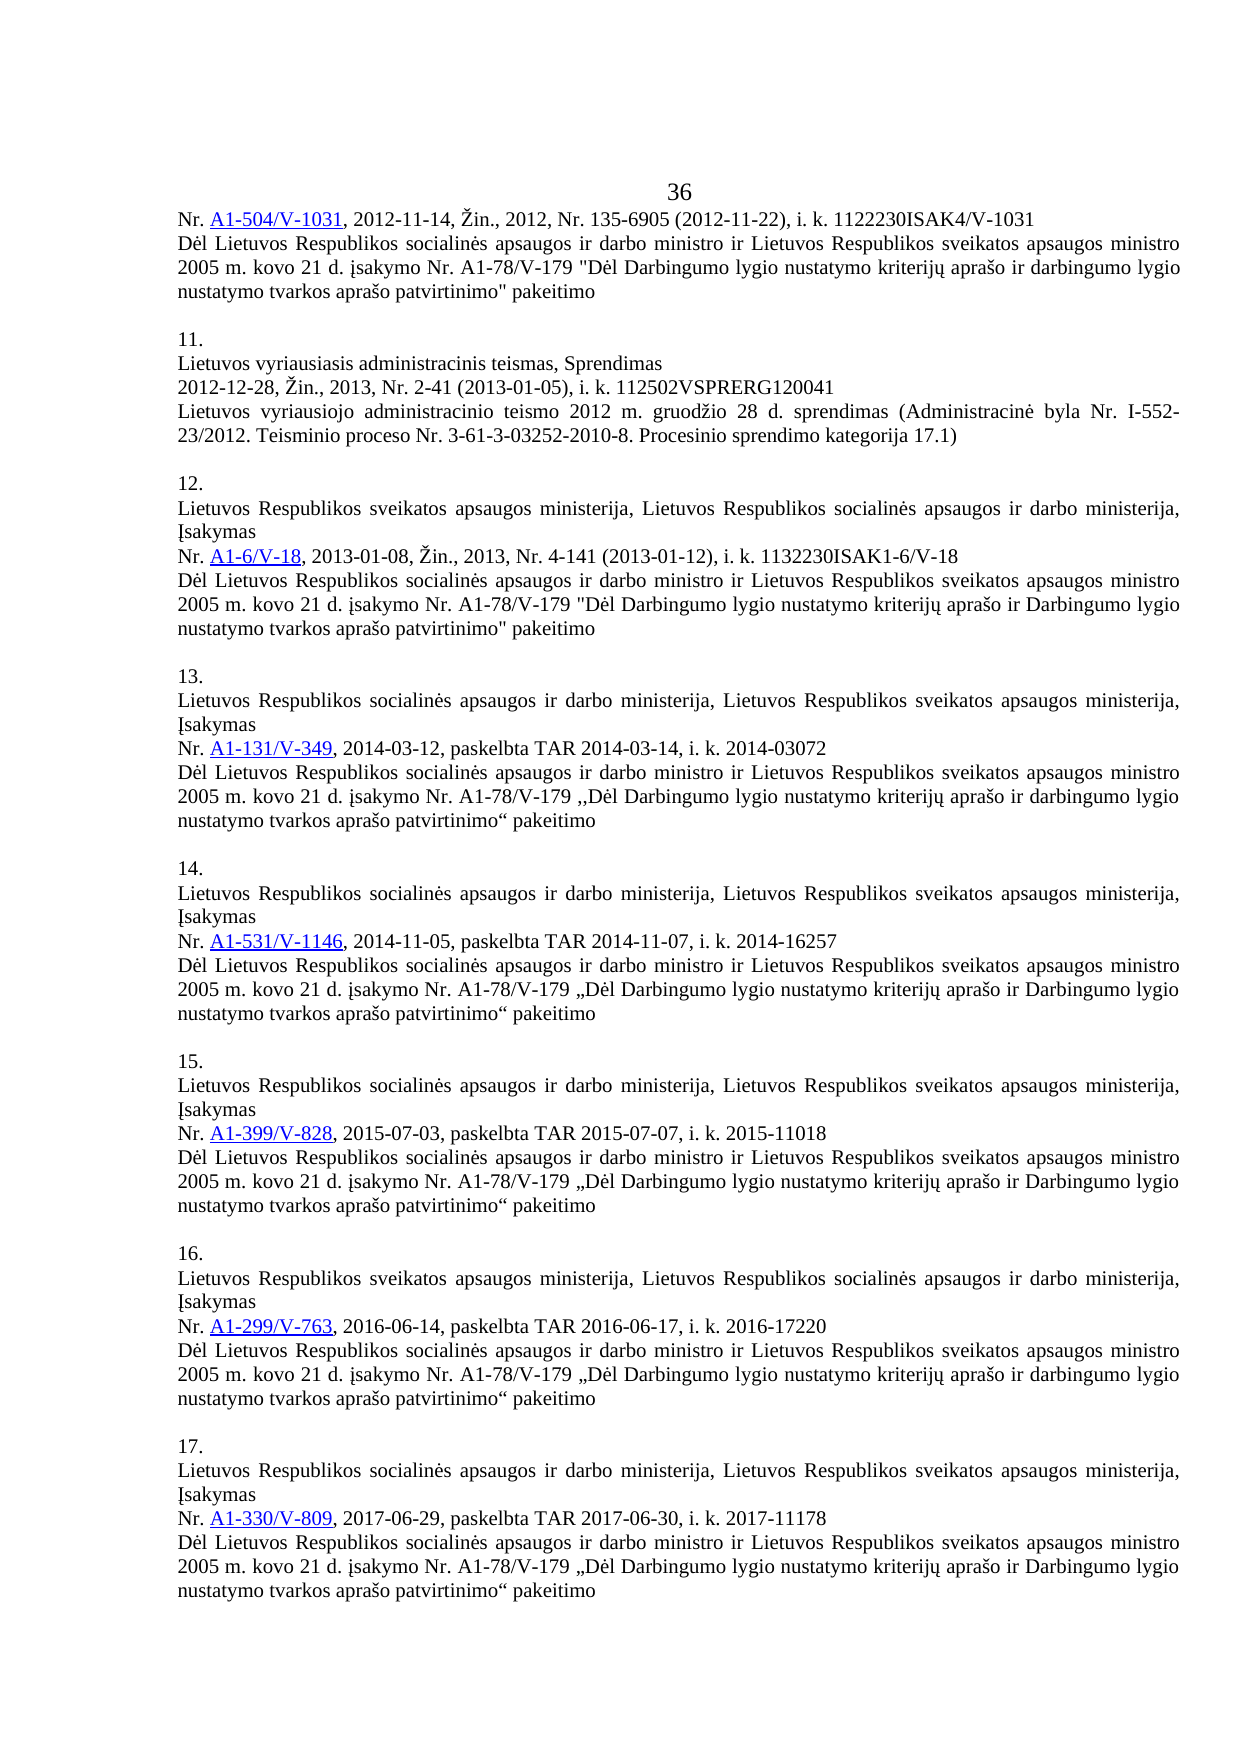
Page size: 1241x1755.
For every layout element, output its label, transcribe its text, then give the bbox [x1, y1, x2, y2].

text Dėl Lietuvos Respublikos socialinės apsaugos ir darbo ministro ir Lietuvos Respublikos sveikatos apsaugos ministro 2005 m. kovo 21 d. įsakymo Nr. A1-78/V-179 „Dėl Darbingumo lygio nustatymo kriterijų aprašo ir Darbingumo lygio nustatymo tvarkos aprašo patvirtinimo“ pakeitimo [177, 1530, 1181, 1602]
text 12. [177, 471, 1181, 495]
text Dėl Lietuvos Respublikos socialinės apsaugos ir darbo ministro ir Lietuvos Respublikos sveikatos apsaugos ministro 2005 m. kovo 21 d. įsakymo Nr. A1-78/V-179 ,,Dėl Darbingumo lygio nustatymo kriterijų aprašo ir darbingumo lygio nustatymo tvarkos aprašo patvirtinimo“ pakeitimo [177, 760, 1181, 832]
text Dėl Lietuvos Respublikos socialinės apsaugos ir darbo ministro ir Lietuvos Respublikos sveikatos apsaugos ministro 2005 m. kovo 21 d. įsakymo Nr. A1-78/V-179 „Dėl Darbingumo lygio nustatymo kriterijų aprašo ir Darbingumo lygio nustatymo tvarkos aprašo patvirtinimo“ pakeitimo [177, 1145, 1181, 1217]
text 11. [177, 327, 1181, 351]
text 17. [177, 1434, 1181, 1458]
text Nr. A1-531/V-1146, 2014-11-05, paskelbta TAR 2014-11-07, i. k. 2014-16257 [177, 928, 1181, 953]
text Lietuvos Respublikos socialinės apsaugos ir darbo ministerija, Lietuvos Respublikos sveikatos apsaugos ministerija, Įsakymas [177, 688, 1181, 736]
text Nr. A1-299/V-763, 2016-06-14, paskelbta TAR 2016-06-17, i. k. 2016-17220 [177, 1313, 1181, 1338]
text 13. [177, 664, 1181, 688]
text 2012-12-28, Žin., 2013, Nr. 2-41 (2013-01-05), i. k. 112502VSPRERG120041 [177, 375, 1181, 399]
text Lietuvos Respublikos sveikatos apsaugos ministerija, Lietuvos Respublikos socialinės apsaugos ir darbo ministerija, Įsakymas [177, 1265, 1181, 1313]
text Lietuvos vyriausiojo administracinio teismo 2012 m. gruodžio 28 d. sprendimas (Administracinė byla Nr. I-552-23/2012. Teisminio proceso Nr. 3-61-3-03252-2010-8. Procesinio sprendimo kategorija 17.1) [177, 399, 1181, 447]
text 14. [177, 856, 1181, 880]
text Dėl Lietuvos Respublikos socialinės apsaugos ir darbo ministro ir Lietuvos Respublikos sveikatos apsaugos ministro 2005 m. kovo 21 d. įsakymo Nr. A1-78/V-179 "Dėl Darbingumo lygio nustatymo kriterijų aprašo ir Darbingumo lygio nustatymo tvarkos aprašo patvirtinimo" pakeitimo [177, 568, 1181, 640]
text Lietuvos vyriausiasis administracinis teismas, Sprendimas [177, 351, 1181, 375]
text Lietuvos Respublikos socialinės apsaugos ir darbo ministerija, Lietuvos Respublikos sveikatos apsaugos ministerija, Įsakymas [177, 1458, 1181, 1506]
text 16. [177, 1241, 1181, 1265]
text Dėl Lietuvos Respublikos socialinės apsaugos ir darbo ministro ir Lietuvos Respublikos sveikatos apsaugos ministro 2005 m. kovo 21 d. įsakymo Nr. A1-78/V-179 „Dėl Darbingumo lygio nustatymo kriterijų aprašo ir darbingumo lygio nustatymo tvarkos aprašo patvirtinimo“ pakeitimo [177, 1338, 1181, 1410]
text Nr. A1-330/V-809, 2017-06-29, paskelbta TAR 2017-06-30, i. k. 2017-11178 [177, 1506, 1181, 1530]
text Lietuvos Respublikos sveikatos apsaugos ministerija, Lietuvos Respublikos socialinės apsaugos ir darbo ministerija, Įsakymas [177, 495, 1181, 543]
text Nr. A1-6/V-18, 2013-01-08, Žin., 2013, Nr. 4-141 (2013-01-12), i. k. 1132230ISAK1-6/V-18 [177, 543, 1181, 568]
text Lietuvos Respublikos socialinės apsaugos ir darbo ministerija, Lietuvos Respublikos sveikatos apsaugos ministerija, Įsakymas [177, 1073, 1181, 1121]
text Nr. A1-504/V-1031, 2012-11-14, Žin., 2012, Nr. 135-6905 (2012-11-22), i. k. 1122230ISAK4/V-1031 [177, 207, 1181, 231]
text 15. [177, 1049, 1181, 1073]
text Lietuvos Respublikos socialinės apsaugos ir darbo ministerija, Lietuvos Respublikos sveikatos apsaugos ministerija, Įsakymas [177, 880, 1181, 928]
text Nr. A1-399/V-828, 2015-07-03, paskelbta TAR 2015-07-07, i. k. 2015-11018 [177, 1121, 1181, 1145]
text Nr. A1-131/V-349, 2014-03-12, paskelbta TAR 2014-03-14, i. k. 2014-03072 [177, 736, 1181, 760]
text Dėl Lietuvos Respublikos socialinės apsaugos ir darbo ministro ir Lietuvos Respublikos sveikatos apsaugos ministro 2005 m. kovo 21 d. įsakymo Nr. A1-78/V-179 „Dėl Darbingumo lygio nustatymo kriterijų aprašo ir Darbingumo lygio nustatymo tvarkos aprašo patvirtinimo“ pakeitimo [177, 953, 1181, 1025]
text Dėl Lietuvos Respublikos socialinės apsaugos ir darbo ministro ir Lietuvos Respublikos sveikatos apsaugos ministro 2005 m. kovo 21 d. įsakymo Nr. A1-78/V-179 "Dėl Darbingumo lygio nustatymo kriterijų aprašo ir darbingumo lygio nustatymo tvarkos aprašo patvirtinimo" pakeitimo [177, 231, 1181, 303]
